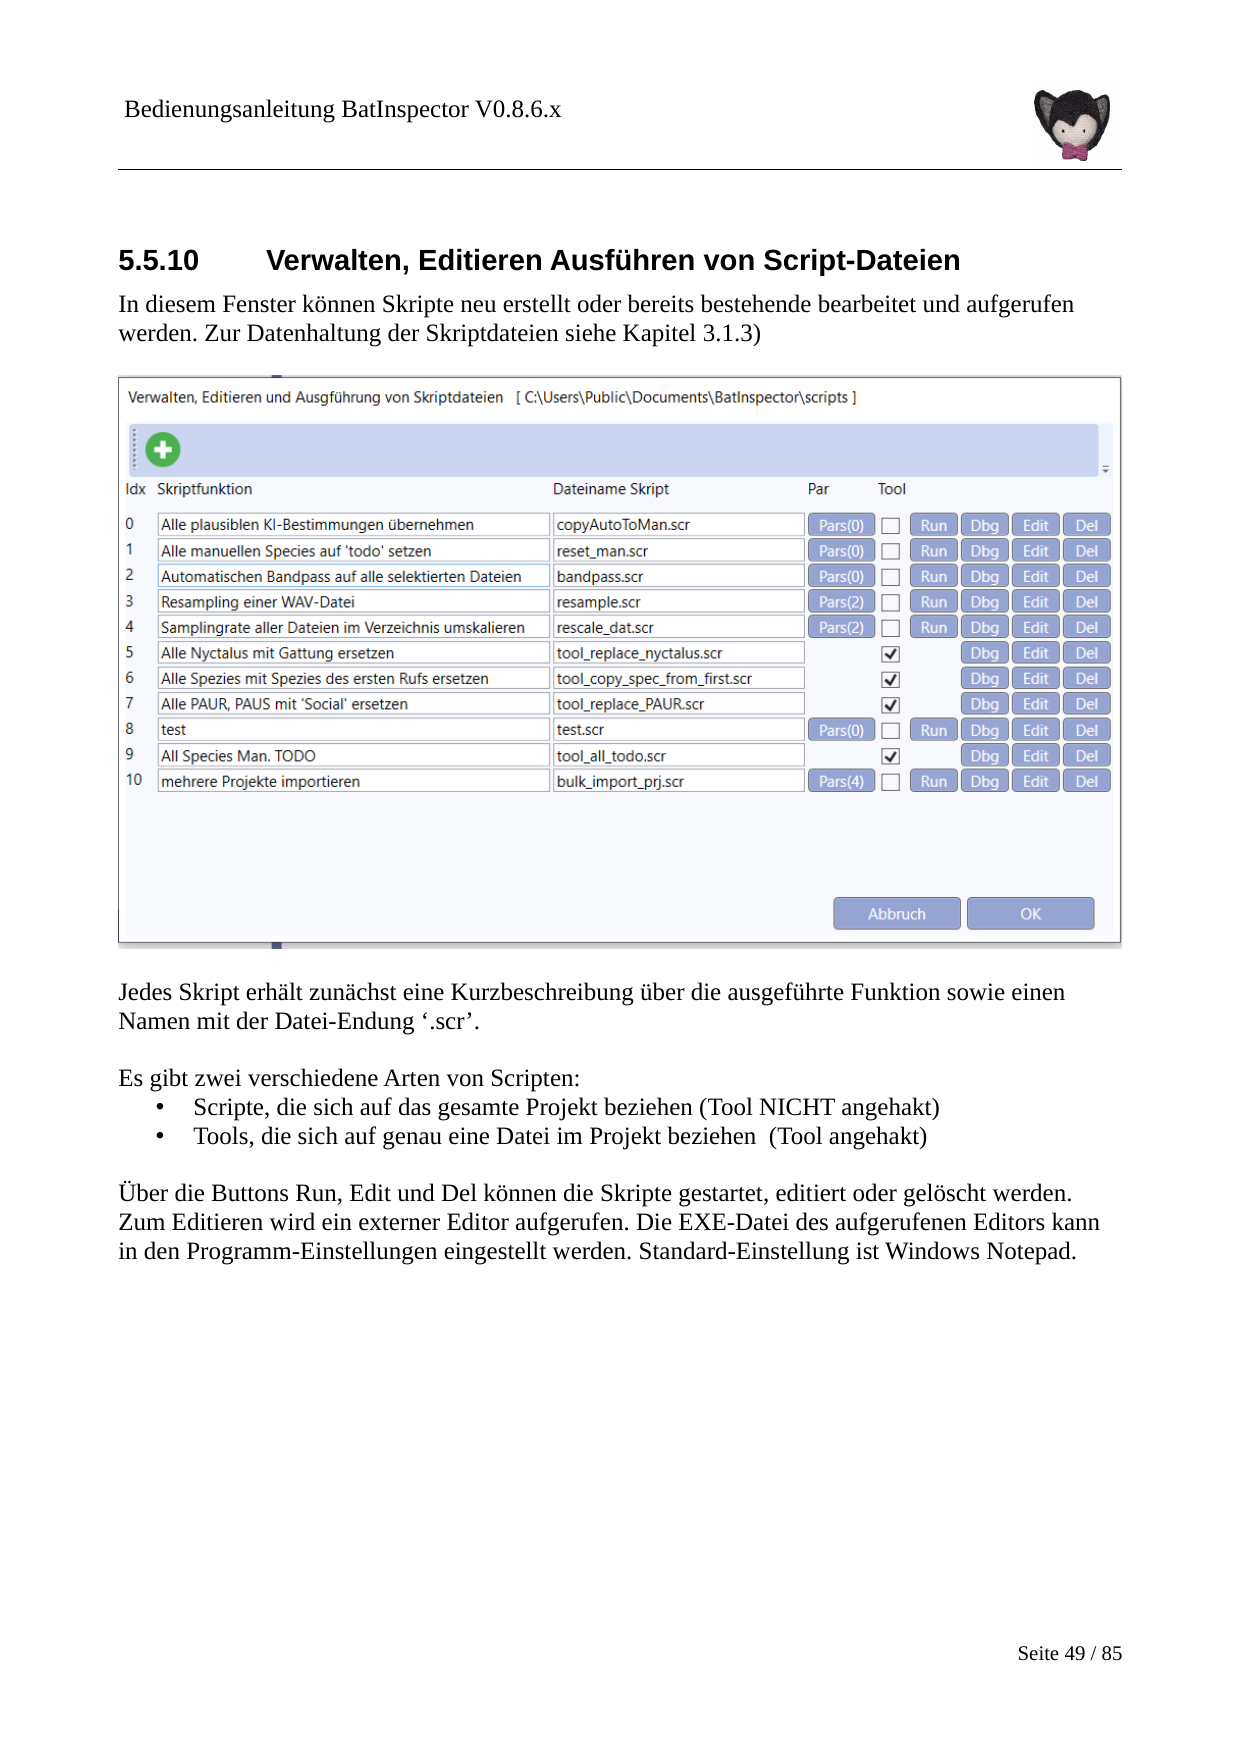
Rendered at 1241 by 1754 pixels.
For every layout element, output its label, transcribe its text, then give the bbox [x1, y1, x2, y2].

text In diesem Fenster können Skripte neu erstellt oder bereits bestehende bearbeitet und aufgerufen werden. Zur Datenhaltung der Skriptdateien siehe Kapitel 3.1.3) [118, 289, 1122, 346]
picture [1030, 80, 1119, 169]
text Zum Editieren wird ein externer Editor aufgerufen. Die EXE-Datei des aufgerufenen Editors kann in den Programm-Einstellungen eingestellt werden. Standard-Einstellung ist Windows Notepad. [118, 1207, 1122, 1264]
text Jedes Skript erhält zunächst eine Kurzbeschreibung über die ausgeführte Funktion sowie einen Namen mit der Datei-Endung ‘.scr’. [118, 977, 1122, 1034]
text Es gibt zwei verschiedene Arten von Scripten: [118, 1063, 1122, 1092]
list Scripte, die sich auf das gesamte Projekt beziehen (Tool NICHT angehakt) [156, 1092, 1122, 1121]
picture [118, 375, 1123, 949]
text Über die Buttons Run, Edit und Del können die Skripte gestartet, editiert oder gelöscht werden. [118, 1178, 1122, 1207]
list Tools, die sich auf genau eine Datei im Projekt beziehen (Tool angehakt) [156, 1121, 1122, 1149]
subtitle Verwalten, Editieren Ausführen von Script-Dateien [118, 243, 1122, 276]
